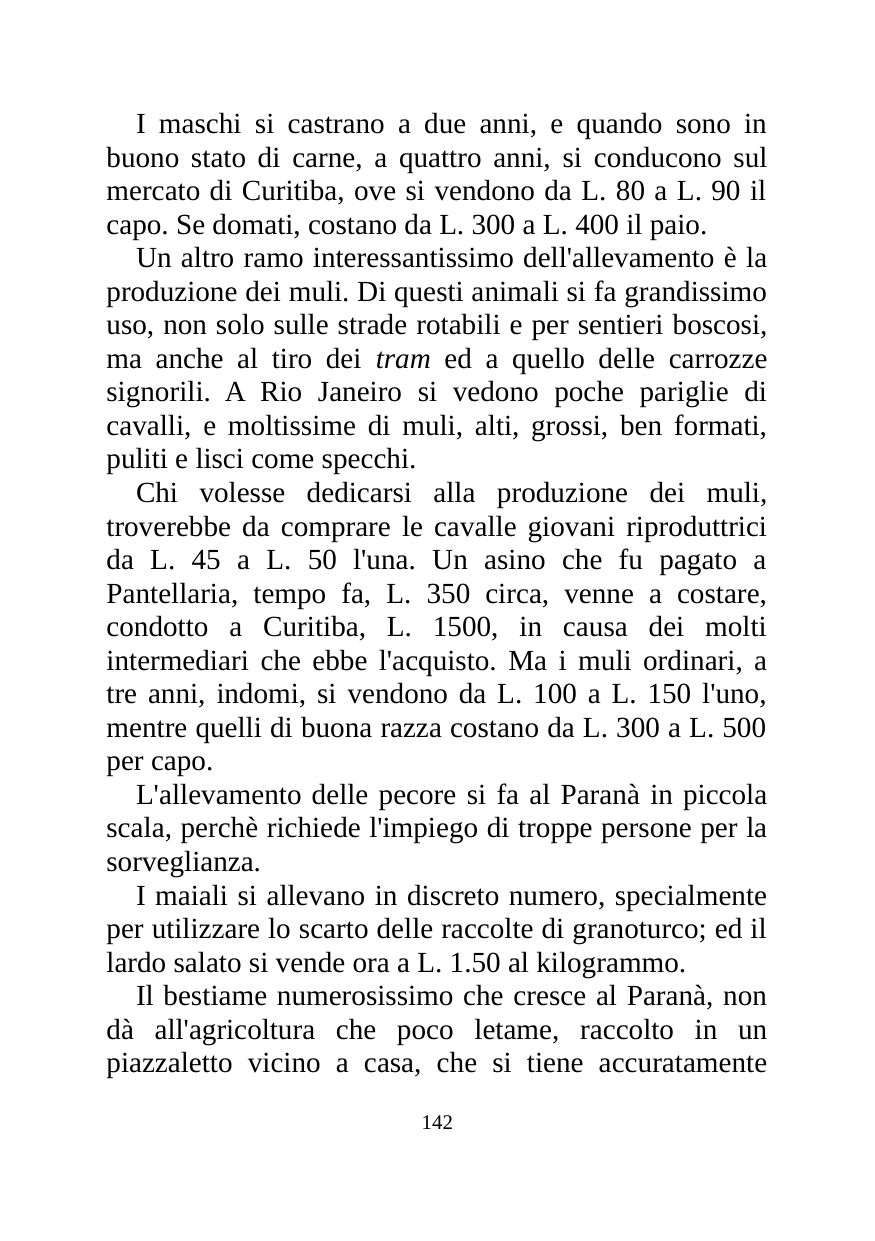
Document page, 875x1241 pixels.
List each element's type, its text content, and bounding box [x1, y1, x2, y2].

text I maiali si allevano in discreto numero, specialmente per utilizzare lo scarto delle raccolte di granoturco; ed il lardo salato si vende ora a L. 1.50 al kilogrammo. [106, 878, 768, 978]
text Un altro ramo interessantissimo dell'allevamento è la produzione dei muli. Di questi animali si fa grandissimo uso, non solo sulle strade rotabili e per sentieri boscosi, ma anche al tiro dei tram ed a quello delle carrozze signorili. A Rio Janeiro si vedono poche pariglie di cavalli, e moltissime di muli, alti, grossi, ben formati, puliti e lisci come specchi. [106, 240, 768, 475]
text Il bestiame numerosissimo che cresce al Paranà, non dà all'agricoltura che poco letame, raccolto in un piazzaletto vicino a casa, che si tiene accuratamente [106, 978, 768, 1079]
text L'allevamento delle pecore si fa al Paranà in piccola scala, perchè richiede l'impiego di troppe persone per la sorveglianza. [106, 777, 768, 878]
text Chi volesse dedicarsi alla produzione dei muli, troverebbe da comprare le cavalle giovani riproduttrici da L. 45 a L. 50 l'una. Un asino che fu pagato a Pantellaria, tempo fa, L. 350 circa, venne a costare, condotto a Curitiba, L. 1500, in causa dei molti intermediari che ebbe l'acquisto. Ma i muli ordinari, a tre anni, indomi, si vendono da L. 100 a L. 150 l'uno, mentre quelli di buona razza costano da L. 300 a L. 500 per capo. [106, 475, 768, 777]
text I maschi si castrano a due anni, e quando sono in buono stato di carne, a quattro anni, si conducono sul mercato di Curitiba, ove si vendono da L. 80 a L. 90 il capo. Se domati, costano da L. 300 a L. 400 il paio. [106, 106, 768, 240]
